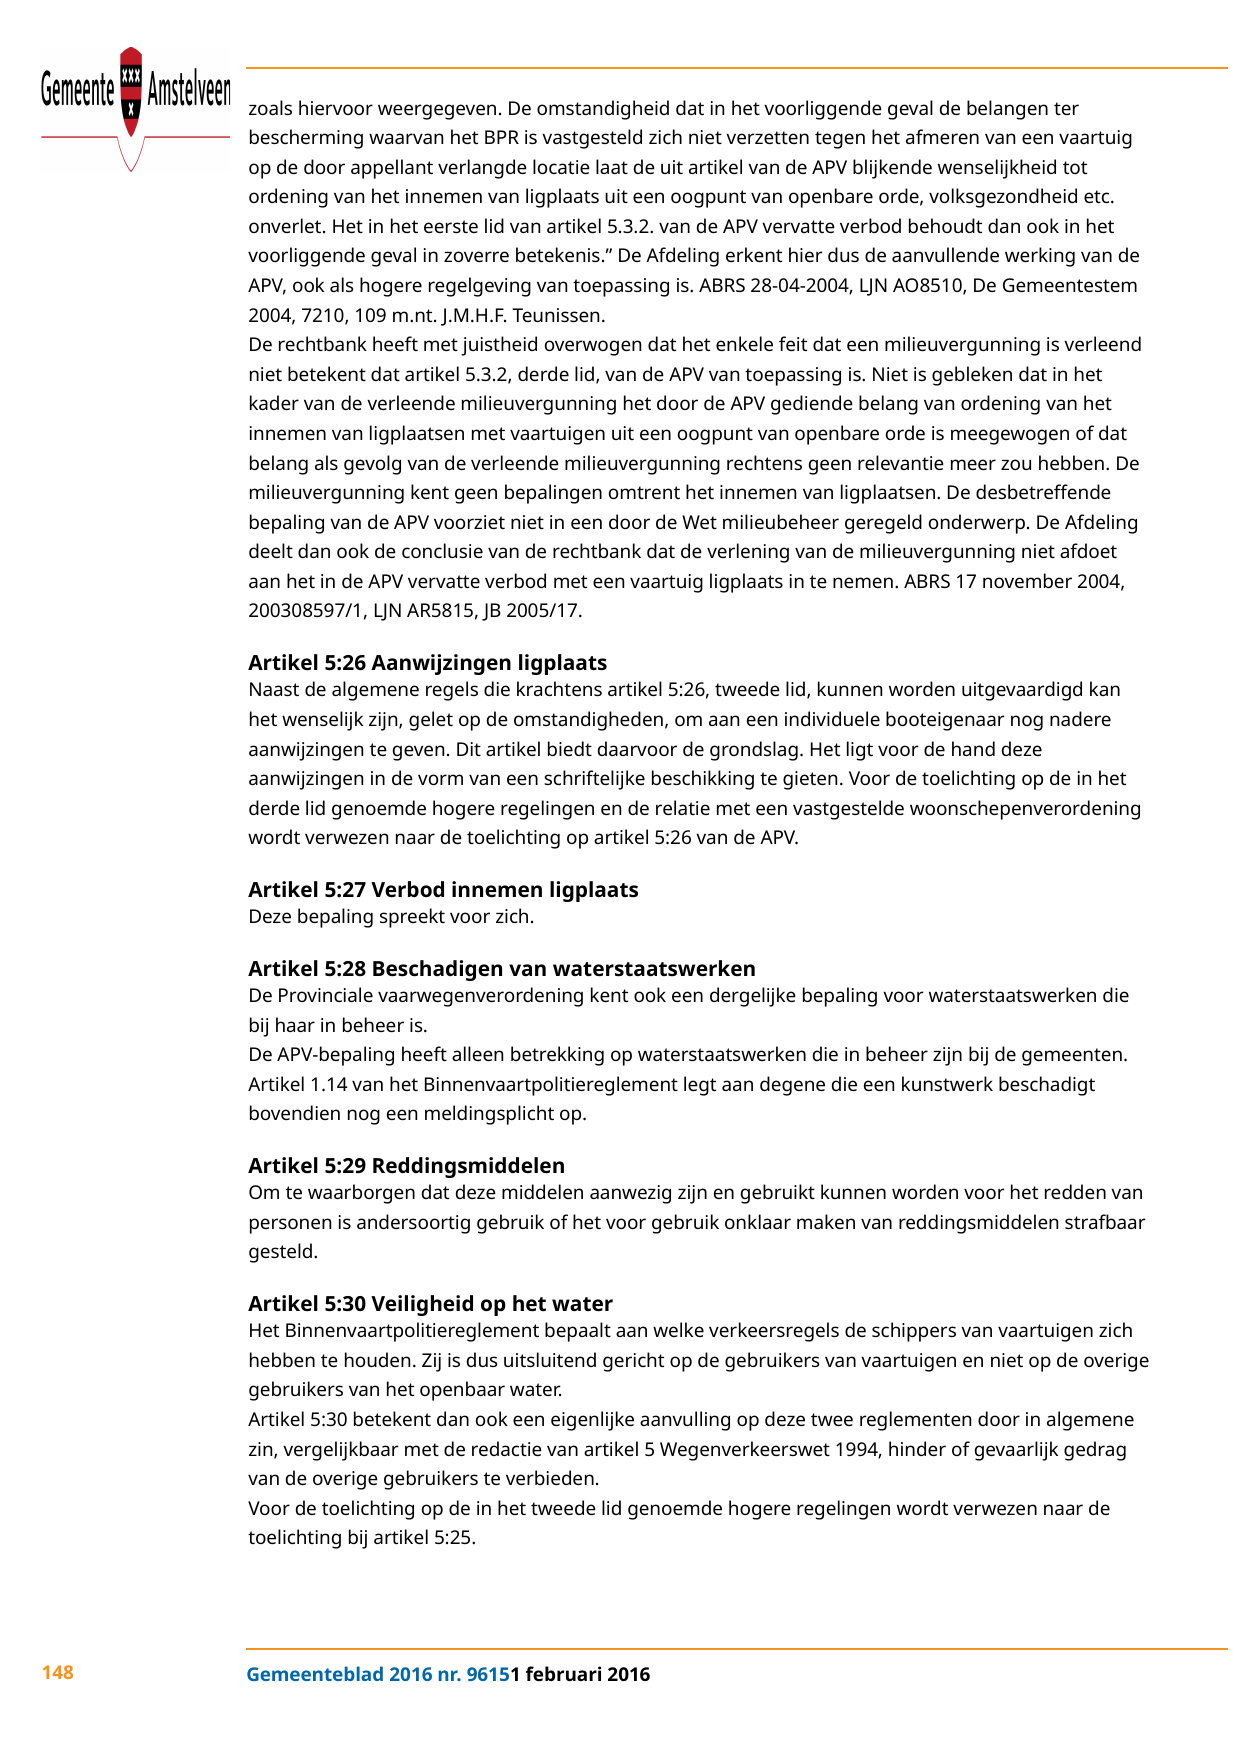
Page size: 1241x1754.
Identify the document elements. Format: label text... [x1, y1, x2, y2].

text Artikel 5:28 Beschadigen van waterstaatswerken [248, 954, 1152, 982]
text Het Binnenvaartpolitiereglement bepaalt aan welke verkeersregels de schippers van vaartuigen zich hebben te houden. Zij is dus uitsluitend gericht op de gebruikers van vaartuigen en niet op de overige gebruikers van het openbaar water. [248, 1317, 1152, 1402]
text zoals hiervoor weergegeven. De omstandigheid dat in het voorliggende geval de belangen ter bescherming waarvan het BPR is vastgesteld zich niet verzetten tegen het afmeren van een vaartuig op de door appellant verlangde locatie laat de uit artikel van de APV blijkende wenselijkheid tot ordening van het innemen van ligplaats uit een oogpunt van openbare orde, volksgezondheid etc. onverlet. Het in het eerste lid van artikel 5.3.2. van de APV vervatte verbod behoudt dan ook in het voorliggende geval in zoverre betekenis.” De Afdeling erkent hier dus de aanvullende werking van de APV, ook als hogere regelgeving van toepassing is. ABRS 28-04-2004, LJN AO8510, De Gemeentestem 2004, 7210, 109 m.nt. J.M.H.F. Teunissen. [248, 95, 1152, 328]
text Artikel 5:29 Reddingsmiddelen [248, 1151, 1152, 1179]
text Voor de toelichting op de in het tweede lid genoemde hogere regelingen wordt verwezen naar de toelichting bij artikel 5:25. [248, 1495, 1152, 1550]
text Om te waarborgen dat deze middelen aanwezig zijn en gebruikt kunnen worden voor het redden van personen is andersoortig gebruik of het voor gebruik onklaar maken van reddingsmiddelen strafbaar gesteld. [248, 1179, 1152, 1264]
text Artikel 5:27 Verbod innemen ligplaats [248, 875, 1152, 903]
text De APV-bepaling heeft alleen betrekking op waterstaatswerken die in beheer zijn bij de gemeenten. Artikel 1.14 van het Binnenvaartpolitiereglement legt aan degene die een kunstwerk beschadigt bovendien nog een meldingsplicht op. [248, 1041, 1152, 1126]
text Artikel 5:30 betekent dan ook een eigenlijke aanvulling op deze twee reglementen door in algemene zin, vergelijkbaar met de redactie van artikel 5 Wegenverkeerswet 1994, hinder of gevaarlijk gedrag van de overige gebruikers te verbieden. [248, 1406, 1152, 1491]
text Artikel 5:30 Veiligheid op het water [248, 1289, 1152, 1317]
text Deze bepaling spreekt voor zich. [248, 903, 1152, 929]
picture [41, 47, 231, 172]
text De rechtbank heeft met juistheid overwogen dat het enkele feit dat een milieuvergunning is verleend niet betekent dat artikel 5.3.2, derde lid, van de APV van toepassing is. Niet is gebleken dat in het kader van de verleende milieuvergunning het door de APV gediende belang van ordening van het innemen van ligplaatsen met vaartuigen uit een oogpunt van openbare orde is meegewogen of dat belang als gevolg van de verleende milieuvergunning rechtens geen relevantie meer zou hebben. De milieuvergunning kent geen bepalingen omtrent het innemen van ligplaatsen. De desbetreffende bepaling van de APV voorziet niet in een door de Wet milieubeheer geregeld onderwerp. De Afdeling deelt dan ook de conclusie van de rechtbank dat de verlening van de milieuvergunning niet afdoet aan het in de APV vervatte verbod met een vaartuig ligplaats in te nemen. ABRS 17 november 2004, 200308597/1, LJN AR5815, JB 2005/17. [248, 331, 1152, 623]
text Naast de algemene regels die krachtens artikel 5:26, tweede lid, kunnen worden uitgevaardigd kan het wenselijk zijn, gelet op de omstandigheden, om aan een individuele booteigenaar nog nadere aanwijzingen te geven. Dit artikel biedt daarvoor de grondslag. Het ligt voor de hand deze aanwijzingen in de vorm van een schriftelijke beschikking te gieten. Voor de toelichting op de in het derde lid genoemde hogere regelingen en de relatie met een vastgestelde woonschepenverordening wordt verwezen naar de toelichting op artikel 5:26 van de APV. [248, 677, 1152, 850]
text De Provinciale vaarwegenverordening kent ook een dergelijke bepaling voor waterstaatswerken die bij haar in beheer is. [248, 982, 1152, 1037]
text Artikel 5:26 Aanwijzingen ligplaats [248, 648, 1152, 677]
